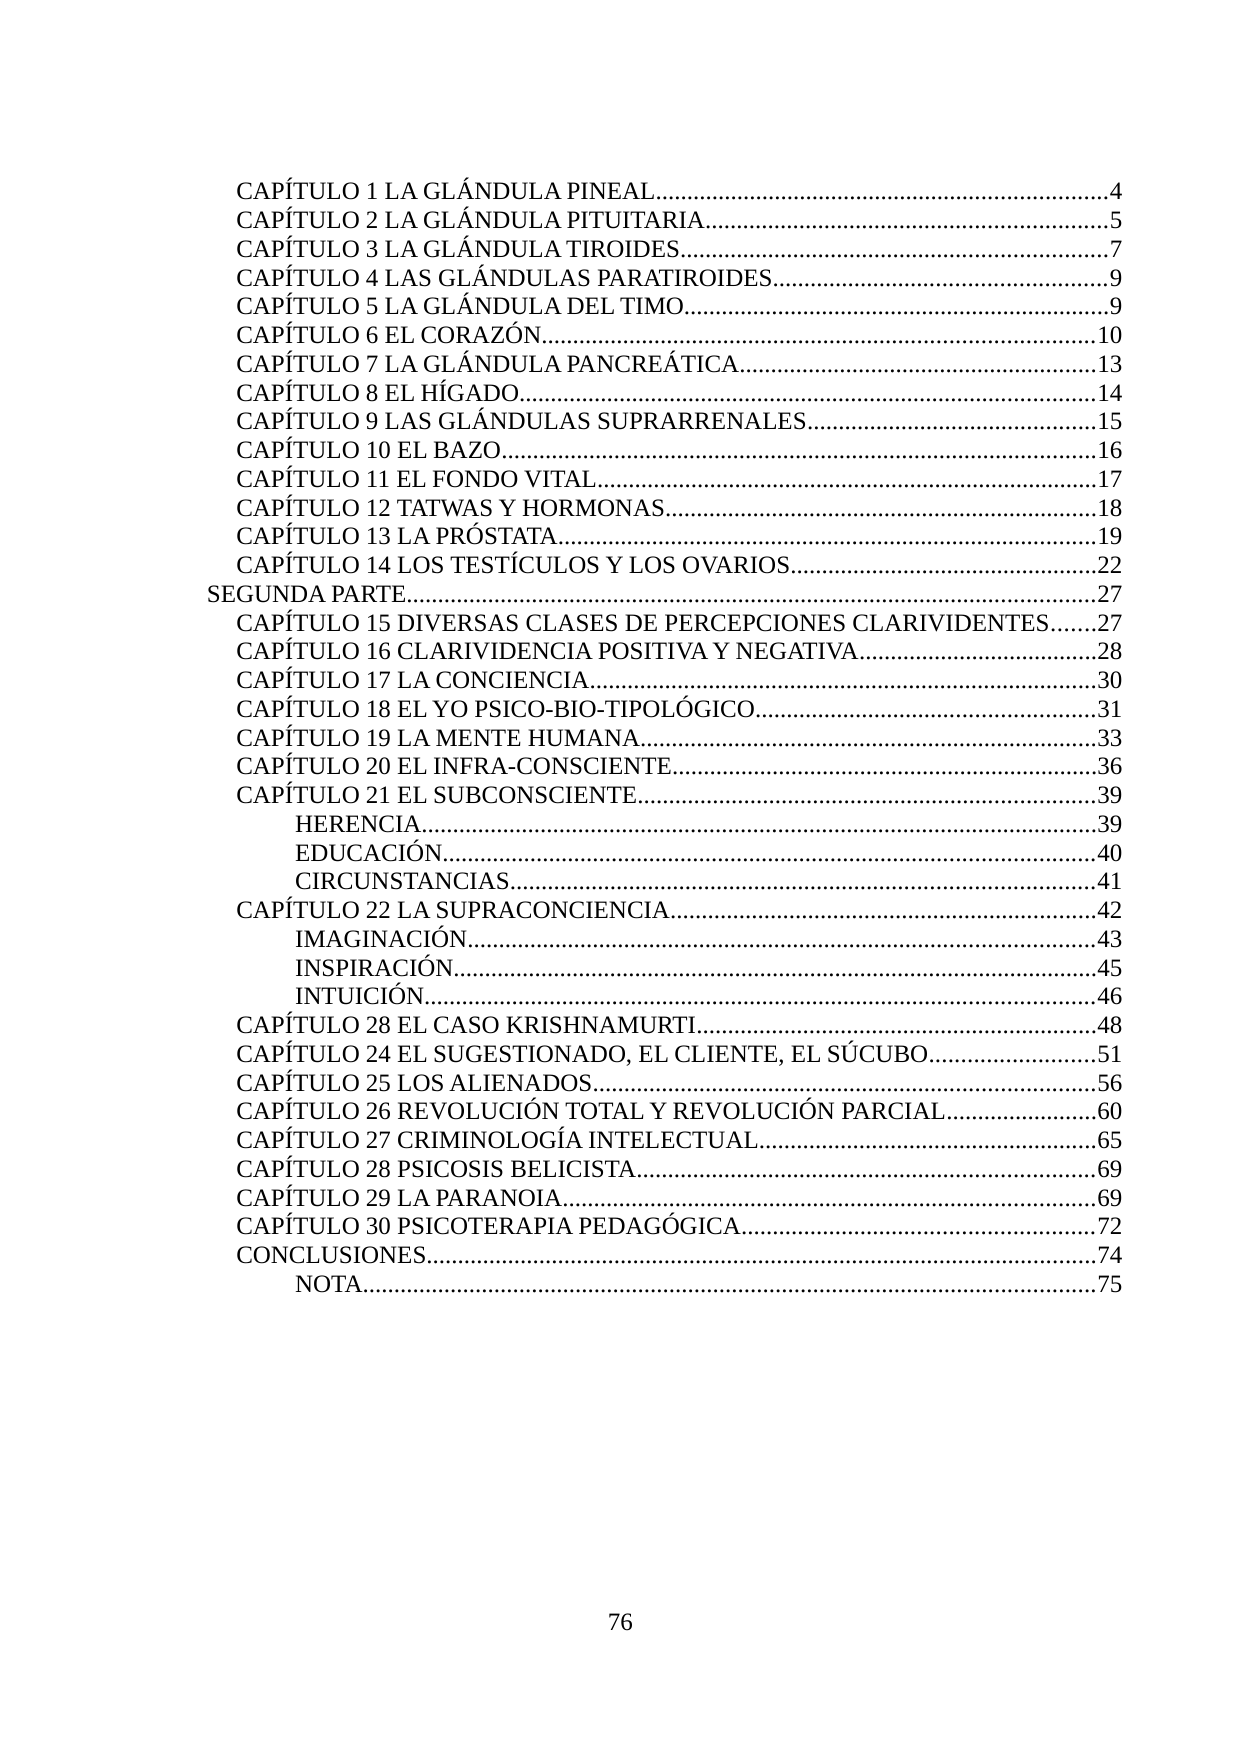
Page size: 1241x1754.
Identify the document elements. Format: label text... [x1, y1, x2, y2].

text CAPÍTULO 9 LAS GLÁNDULAS SUPRARRENALES 15 [236, 406, 1122, 435]
text IMAGINACIÓN 43 [295, 924, 1122, 953]
text SEGUNDA PARTE 27 [207, 579, 1122, 608]
text INSPIRACIÓN 45 [295, 953, 1122, 981]
text CAPÍTULO 5 LA GLÁNDULA DEL TIMO 9 [236, 291, 1122, 320]
text CAPÍTULO 20 EL INFRA-CONSCIENTE 36 [236, 751, 1122, 780]
text EDUCACIÓN 40 [295, 838, 1122, 866]
text CAPÍTULO 26 REVOLUCIÓN TOTAL Y REVOLUCIÓN PARCIAL 60 [236, 1096, 1122, 1125]
text CAPÍTULO 16 CLARIVIDENCIA POSITIVA Y NEGATIVA 28 [236, 636, 1122, 665]
text CAPÍTULO 14 LOS TESTÍCULOS Y LOS OVARIOS 22 [236, 550, 1122, 579]
text CAPÍTULO 15 DIVERSAS CLASES DE PERCEPCIONES CLARIVIDENTES 27 [236, 608, 1122, 636]
text CAPÍTULO 28 PSICOSIS BELICISTA 69 [236, 1154, 1122, 1183]
text CAPÍTULO 8 EL HÍGADO 14 [236, 378, 1122, 406]
text CAPÍTULO 25 LOS ALIENADOS 56 [236, 1068, 1122, 1096]
text CAPÍTULO 17 LA CONCIENCIA 30 [236, 665, 1122, 694]
text CAPÍTULO 3 LA GLÁNDULA TIROIDES 7 [236, 234, 1122, 263]
text CAPÍTULO 24 EL SUGESTIONADO, EL CLIENTE, EL SÚCUBO 51 [236, 1039, 1122, 1068]
text CAPÍTULO 1 LA GLÁNDULA PINEAL 4 [236, 176, 1122, 205]
text CAPÍTULO 10 EL BAZO 16 [236, 435, 1122, 464]
text CONCLUSIONES 74 [236, 1240, 1122, 1269]
text CAPÍTULO 18 EL YO PSICO-BIO-TIPOLÓGICO 31 [236, 694, 1122, 723]
text NOTA 75 [295, 1269, 1122, 1298]
text CAPÍTULO 30 PSICOTERAPIA PEDAGÓGICA 72 [236, 1211, 1122, 1240]
text CAPÍTULO 19 LA MENTE HUMANA 33 [236, 723, 1122, 751]
text CAPÍTULO 28 EL CASO KRISHNAMURTI 48 [236, 1010, 1122, 1039]
text HERENCIA 39 [295, 809, 1122, 838]
text CAPÍTULO 2 LA GLÁNDULA PITUITARIA 5 [236, 205, 1122, 234]
text CAPÍTULO 7 LA GLÁNDULA PANCREÁTICA 13 [236, 349, 1122, 378]
text CAPÍTULO 6 EL CORAZÓN 10 [236, 320, 1122, 349]
text CAPÍTULO 21 EL SUBCONSCIENTE 39 [236, 780, 1122, 809]
text CAPÍTULO 4 LAS GLÁNDULAS PARATIROIDES 9 [236, 263, 1122, 291]
text CAPÍTULO 29 LA PARANOIA 69 [236, 1183, 1122, 1211]
text CIRCUNSTANCIAS 41 [295, 866, 1122, 895]
text INTUICIÓN 46 [295, 981, 1122, 1010]
text CAPÍTULO 11 EL FONDO VITAL 17 [236, 464, 1122, 493]
text CAPÍTULO 13 LA PRÓSTATA 19 [236, 521, 1122, 550]
text CAPÍTULO 22 LA SUPRACONCIENCIA 42 [236, 895, 1122, 924]
text CAPÍTULO 12 TATWAS Y HORMONAS 18 [236, 493, 1122, 521]
text CAPÍTULO 27 CRIMINOLOGÍA INTELECTUAL 65 [236, 1125, 1122, 1154]
